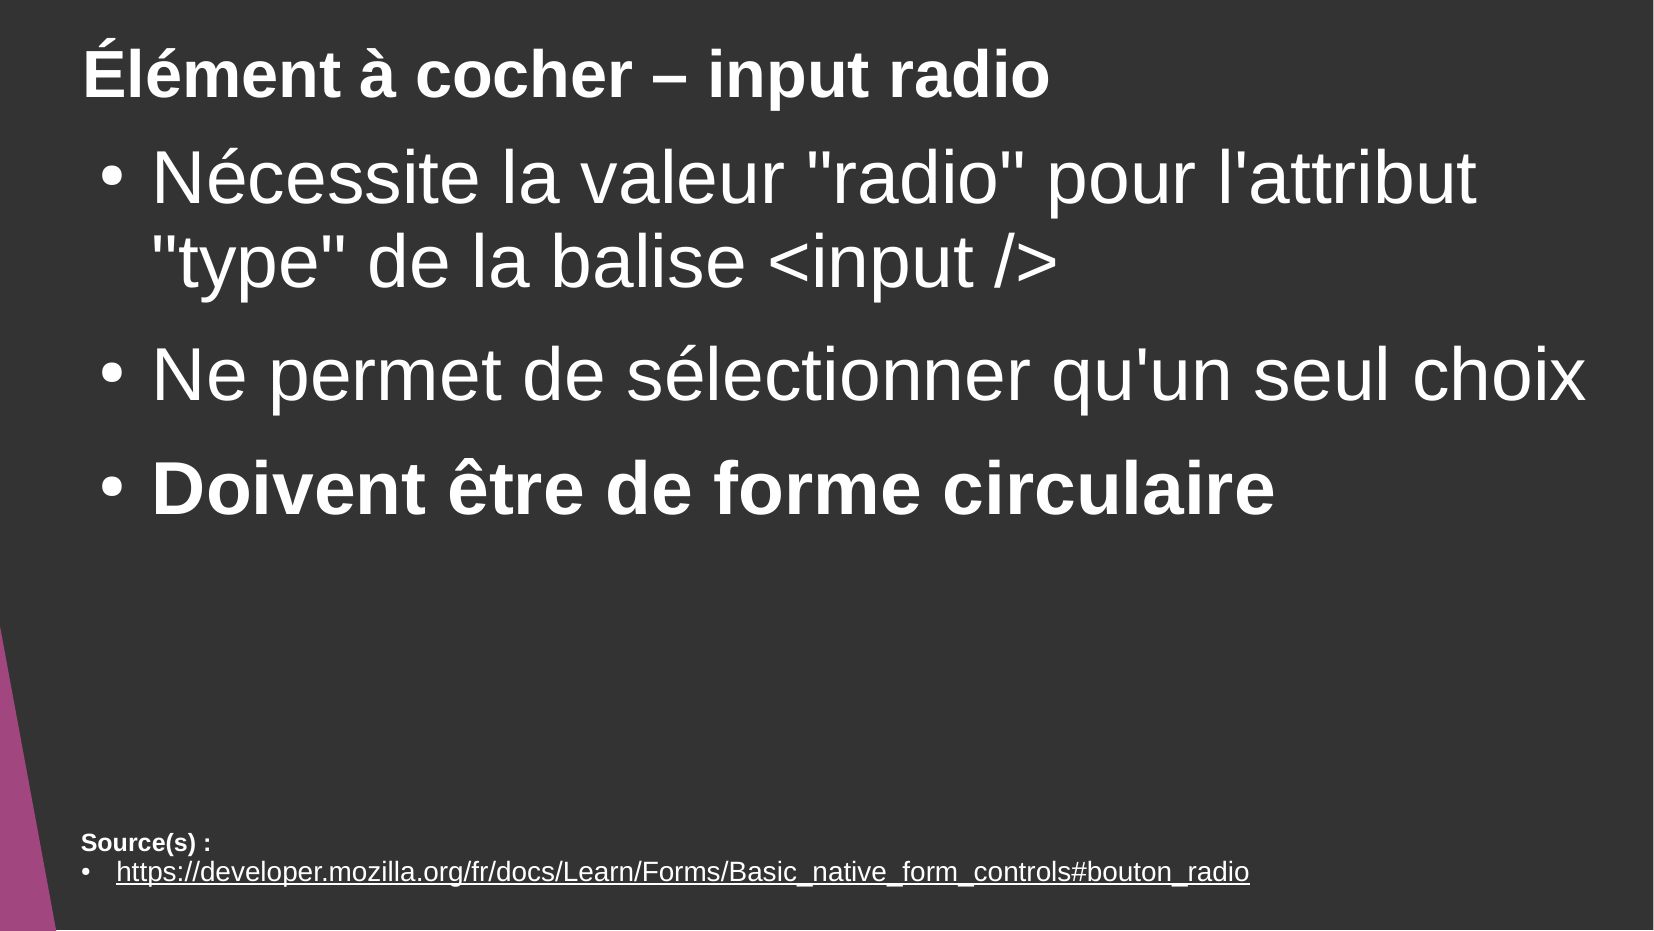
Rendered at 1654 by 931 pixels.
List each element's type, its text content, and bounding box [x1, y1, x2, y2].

text_box Source(s) : https://developer.mozilla.org/fr/docs/Learn/Forms/Basic_native_form_controls#bouton_radio [66, 820, 1552, 896]
list Nécessite la valeur "radio" pour l'attribut "type" de la balise <input /> Ne permet de sélectionner qu'un seul choix Doivent être de forme circulaire [80, 135, 1619, 756]
text_box [0, 626, 57, 931]
title Élément à cocher – input radio [82, 37, 1571, 114]
